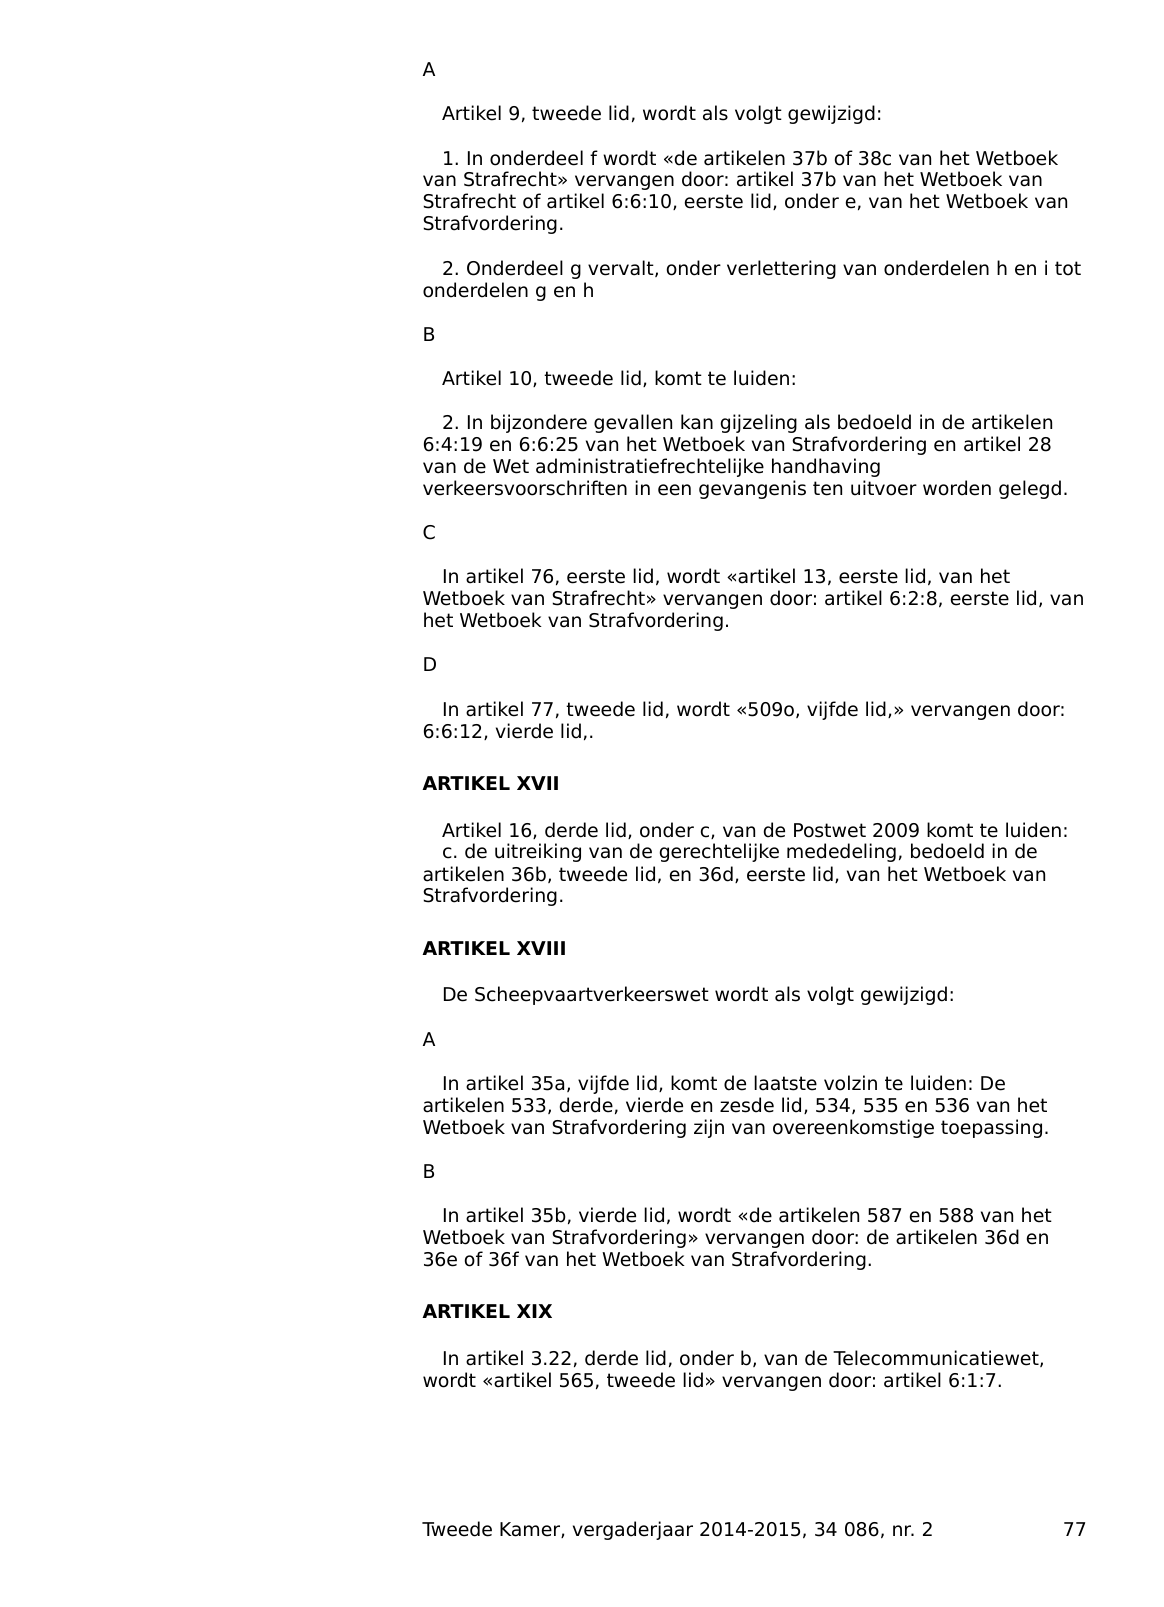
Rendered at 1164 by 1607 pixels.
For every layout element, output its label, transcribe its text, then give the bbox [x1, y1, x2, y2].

text In artikel 35b, vierde lid, wordt «de artikelen 587 en 588 van het Wetboek van Strafvordering» vervangen door: de artikelen 36d en 36e of 36f van het Wetboek van Strafvordering. [422, 1205, 1087, 1271]
text 2. Onderdeel g vervalt, onder verlettering van onderdelen h en i tot onderdelen g en h [422, 257, 1087, 301]
subtitle ARTIKEL XVIII [422, 937, 1087, 959]
text 2. In bijzondere gevallen kan gijzeling als bedoeld in de artikelen 6:4:19 en 6:6:25 van het Wetboek van Strafvordering en artikel 28 van de Wet administratiefrechtelijke handhaving verkeersvoorschriften in een gevangenis ten uitvoer worden gelegd. [422, 412, 1087, 500]
text D [422, 654, 1087, 676]
text B [422, 324, 1087, 346]
text Artikel 10, tweede lid, komt te luiden: [422, 368, 1087, 390]
text C [422, 522, 1087, 544]
text Artikel 9, tweede lid, wordt als volgt gewijzigd: [422, 103, 1087, 125]
text Artikel 16, derde lid, onder c, van de Postwet 2009 komt te luiden: [422, 819, 1087, 841]
text A [422, 1028, 1087, 1051]
text B [422, 1161, 1087, 1183]
text c. de uitreiking van de gerechtelijke mededeling, bedoeld in de artikelen 36b, tweede lid, en 36d, eerste lid, van het Wetboek van Strafvordering. [422, 841, 1087, 907]
text In artikel 76, eerste lid, wordt «artikel 13, eerste lid, van het Wetboek van Strafrecht» vervangen door: artikel 6:2:8, eerste lid, van het Wetboek van Strafvordering. [422, 566, 1087, 632]
text In artikel 77, tweede lid, wordt «509o, vijfde lid,» vervangen door: 6:6:12, vierde lid,. [422, 698, 1087, 742]
text 1. In onderdeel f wordt «de artikelen 37b of 38c van het Wetboek van Strafrecht» vervangen door: artikel 37b van het Wetboek van Strafrecht of artikel 6:6:10, eerste lid, onder e, van het Wetboek van Strafvordering. [422, 147, 1087, 235]
subtitle ARTIKEL XVII [422, 772, 1087, 794]
text De Scheepvaartverkeerswet wordt als volgt gewijzigd: [422, 984, 1087, 1006]
text A [422, 59, 1087, 81]
subtitle ARTIKEL XIX [422, 1301, 1087, 1323]
text In artikel 35a, vijfde lid, komt de laatste volzin te luiden: De artikelen 533, derde, vierde en zesde lid, 534, 535 en 536 van het Wetboek van Strafvordering zijn van overeenkomstige toepassing. [422, 1073, 1087, 1139]
text In artikel 3.22, derde lid, onder b, van de Telecommunicatiewet, wordt «artikel 565, tweede lid» vervangen door: artikel 6:1:7. [422, 1348, 1087, 1392]
